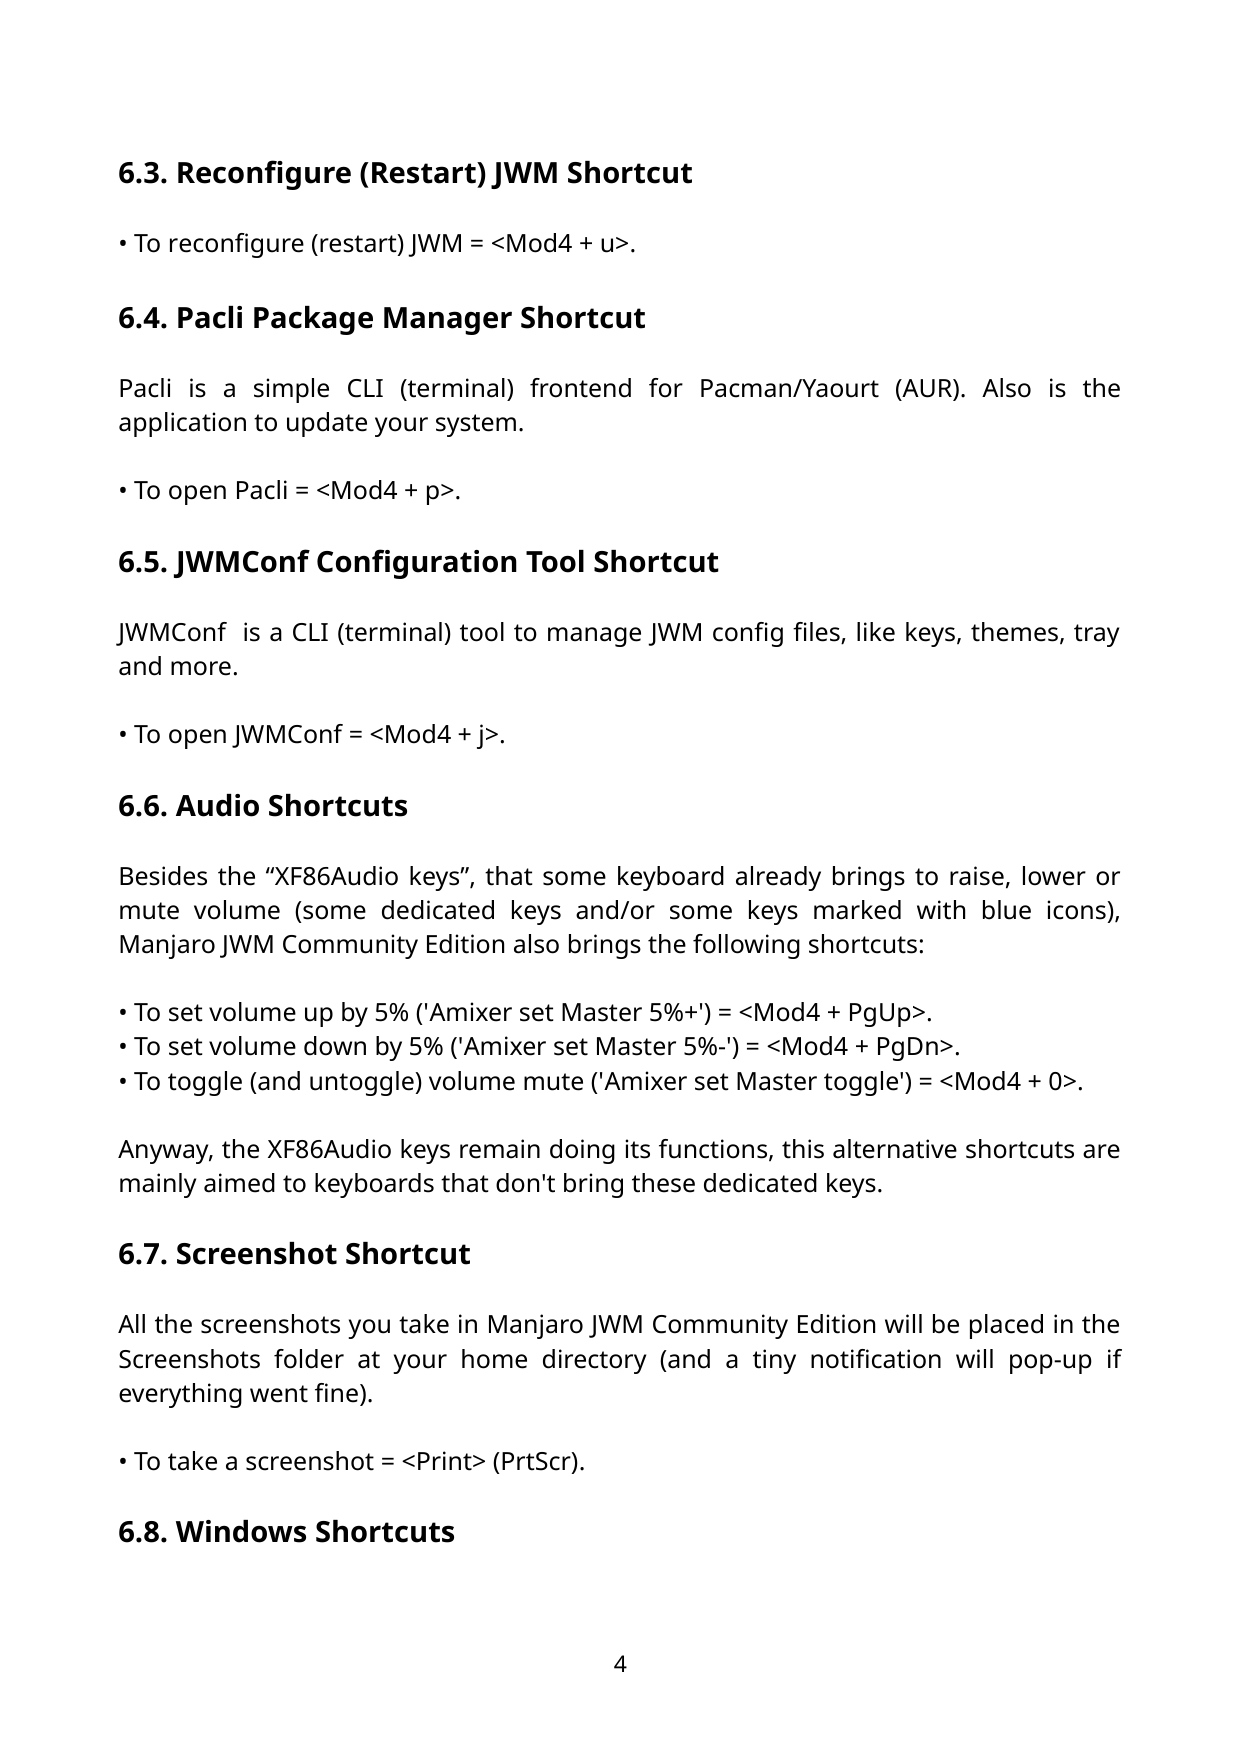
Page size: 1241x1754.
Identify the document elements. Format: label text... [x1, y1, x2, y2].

subtitle 6.5. JWMConf Configuration Tool Shortcut [118, 541, 1122, 581]
subtitle 6.3. Reconfigure (Restart) JWM Shortcut [118, 152, 1122, 192]
text • To open JWMConf = <Mod4 + j>. [118, 717, 1122, 751]
text • To set volume down by 5% ('Amixer set Master 5%-') = <Mod4 + PgDn>. [118, 1029, 1122, 1063]
text All the screenshots you take in Manjaro JWM Community Edition will be placed in the Screenshots folder at your home directory (and a tiny notification will pop-up if everything went fine). [118, 1307, 1122, 1409]
subtitle 6.6. Audio Shortcuts [118, 785, 1122, 825]
subtitle 6.7. Screenshot Shortcut [118, 1233, 1122, 1273]
subtitle 6.8. Windows Shortcuts [118, 1512, 1122, 1551]
text JWMConf is a CLI (terminal) tool to manage JWM config files, like keys, themes, tray and more. [118, 615, 1122, 683]
text • To set volume up by 5% ('Amixer set Master 5%+') = <Mod4 + PgUp>. [118, 995, 1122, 1029]
text • To reconfigure (restart) JWM = <Mod4 + u>. [118, 226, 1122, 260]
subtitle 6.4. Pacli Package Manager Shortcut [118, 297, 1122, 337]
text • To toggle (and untoggle) volume mute ('Amixer set Master toggle') = <Mod4 + 0>. [118, 1063, 1122, 1097]
text • To open Pacli = <Mod4 + p>. [118, 473, 1122, 507]
text Pacli is a simple CLI (terminal) frontend for Pacman/Yaourt (AUR). Also is the application to update your system. [118, 371, 1122, 439]
text Besides the “XF86Audio keys”, that some keyboard already brings to raise, lower or mute volume (some dedicated keys and/or some keys marked with blue icons), Manjaro JWM Community Edition also brings the following shortcuts: [118, 859, 1122, 961]
text Anyway, the XF86Audio keys remain doing its functions, this alternative shortcuts are mainly aimed to keyboards that don't bring these dedicated keys. [118, 1131, 1122, 1199]
text • To take a screenshot = <Print> (PrtScr). [118, 1443, 1122, 1477]
